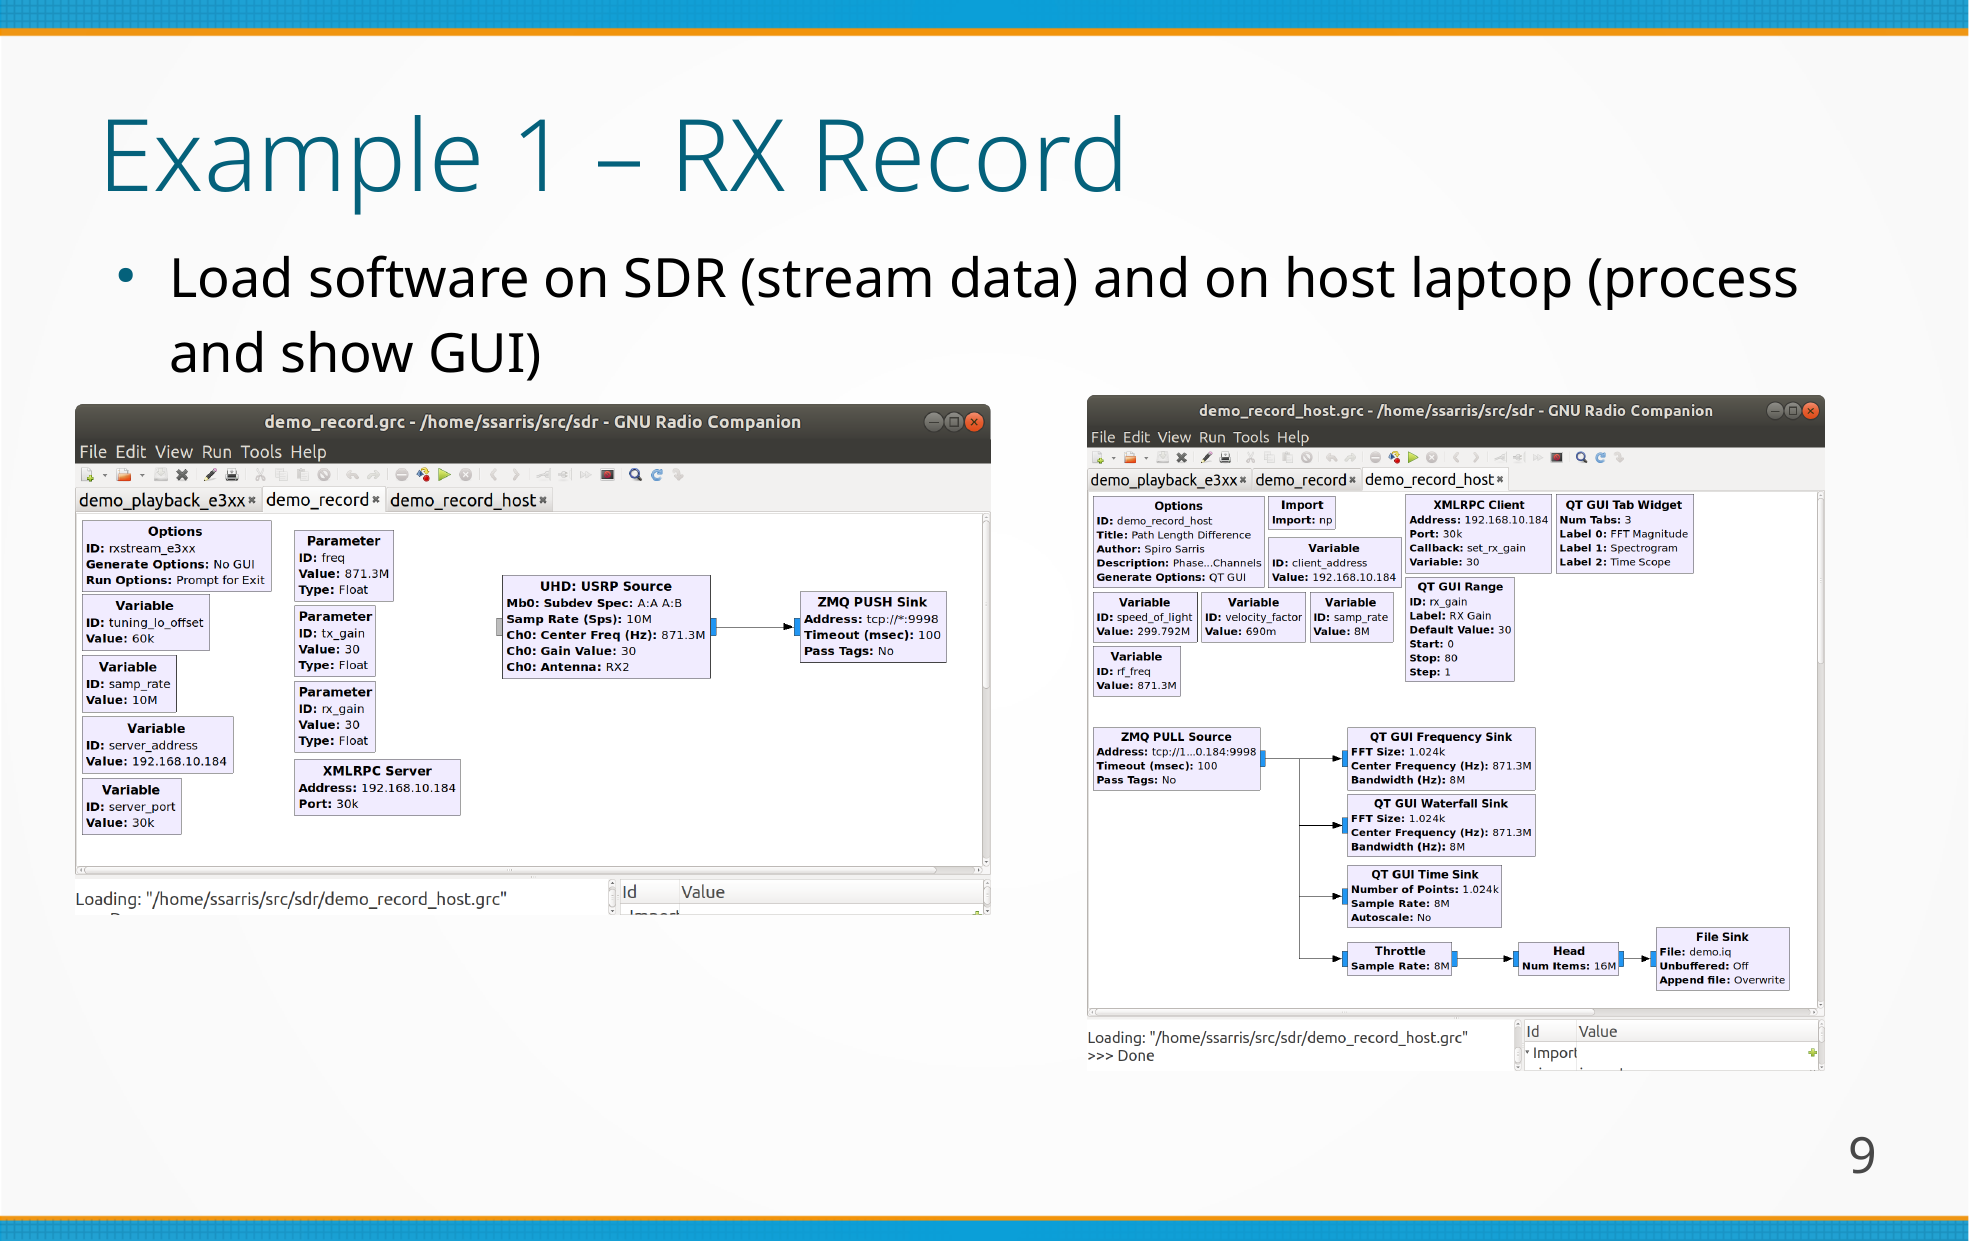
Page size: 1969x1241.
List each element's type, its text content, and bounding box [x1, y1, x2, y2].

picture [0, 0, 1969, 1241]
list Load software on SDR (stream data) and on host laptop (process and show GUI) [98, 240, 1891, 841]
title Example 1 – RX Record [98, 49, 1870, 240]
